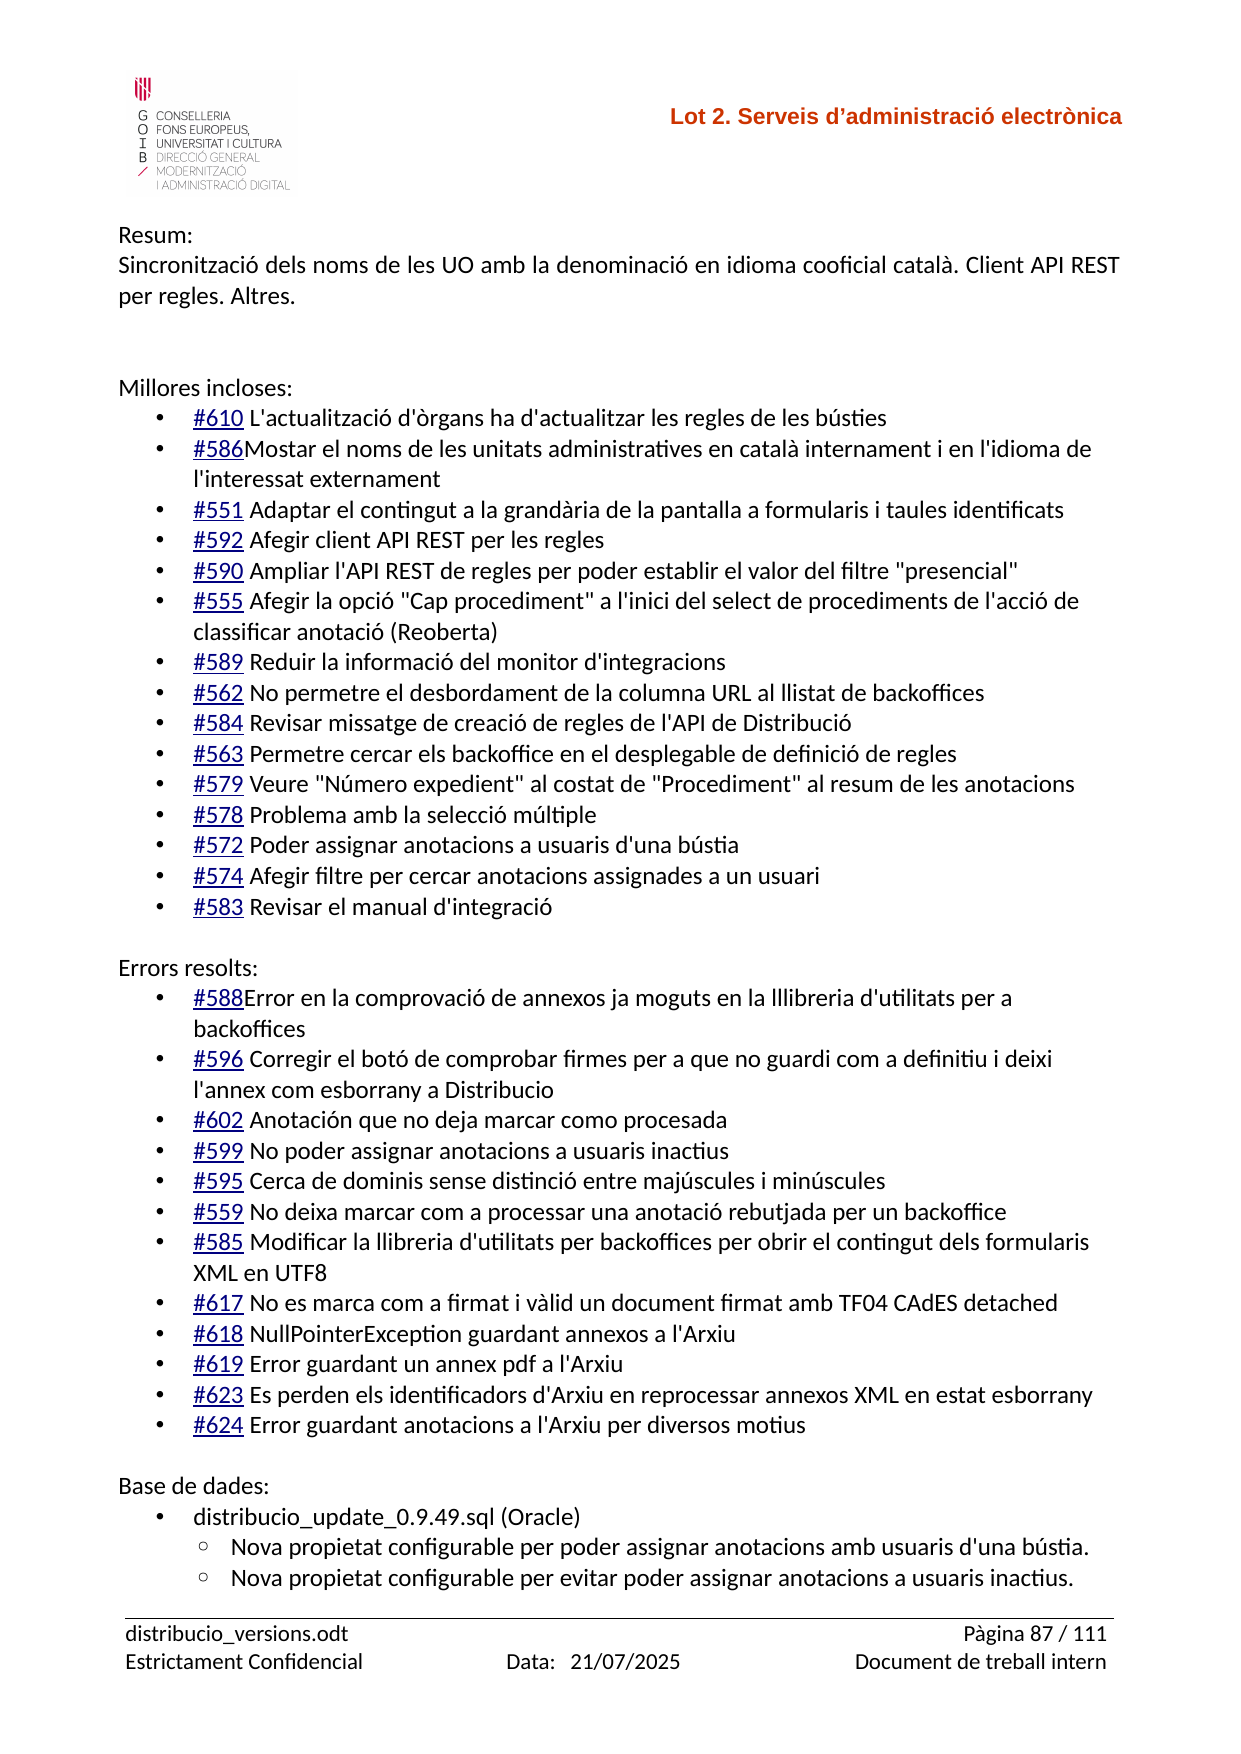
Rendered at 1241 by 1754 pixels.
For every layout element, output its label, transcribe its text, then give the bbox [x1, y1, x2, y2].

list #590 Ampliar l'API REST de regles per poder establir el valor del filtre "presencial" [156, 555, 1122, 585]
list #584 Revisar missatge de creació de regles de l'API de Distribució [156, 707, 1122, 738]
list #555 Afegir la opció "Cap procediment" a l'inici del select de procediments de l'acció de classificar anotació (Reoberta) [156, 585, 1122, 646]
list #623 Es perden els identificadors d'Arxiu en reprocessar annexos XML en estat esborrany [156, 1379, 1122, 1409]
list #583 Revisar el manual d'integració [156, 891, 1122, 921]
list #588Error en la comprovació de annexos ja moguts en la lllibreria d'utilitats per a backoffices [156, 982, 1122, 1043]
list #618 NullPointerException guardant annexos a l'Arxiu [156, 1318, 1122, 1348]
list #595 Cerca de dominis sense distinció entre majúscules i minúscules [156, 1165, 1122, 1196]
list #574 Afegir filtre per cercar anotacions assignades a un usuari [156, 860, 1122, 891]
list #563 Permetre cercar els backoffice en el desplegable de definició de regles [156, 738, 1122, 768]
list #585 Modificar la llibreria d'utilitats per backoffices per obrir el contingut dels formularis XML en UTF8 [156, 1226, 1122, 1287]
list #559 No deixa marcar com a processar una anotació rebutjada per un backoffice [156, 1196, 1122, 1226]
list #617 No es marca com a firmat i vàlid un document firmat amb TF04 CAdES detached [156, 1287, 1122, 1318]
list #599 No poder assignar anotacions a usuaris inactius [156, 1135, 1122, 1165]
text Errors resolts: [118, 952, 1122, 982]
list #551 Adaptar el contingut a la grandària de la pantalla a formularis i taules identificats [156, 494, 1122, 524]
list #602 Anotación que no deja marcar como procesada [156, 1104, 1122, 1135]
list #619 Error guardant un annex pdf a l'Arxiu [156, 1348, 1122, 1379]
list #596 Corregir el botó de comprobar firmes per a que no guardi com a definitiu i deixi l'annex com esborrany a Distribucio [156, 1043, 1122, 1104]
list #624 Error guardant anotacions a l'Arxiu per diversos motius [156, 1409, 1122, 1440]
list #572 Poder assignar anotacions a usuaris d'una bústia [156, 829, 1122, 860]
text Millores incloses: [118, 372, 1122, 402]
text Resum: [118, 219, 1122, 250]
list #586Mostar el noms de les unitats administratives en català internament i en l'idioma de l'interessat externament [156, 433, 1122, 494]
text Sincronització dels noms de les UO amb la denominació en idioma cooficial català. Client API REST per regles. Altres. [118, 250, 1122, 311]
list #578 Problema amb la selecció múltiple [156, 799, 1122, 829]
text Base de dades: [118, 1471, 1122, 1501]
list Nova propietat configurable per evitar poder assignar anotacions a usuaris inactius. [193, 1562, 1122, 1593]
list #562 No permetre el desbordament de la columna URL al llistat de backoffices [156, 677, 1122, 707]
list #579 Veure "Número expedient" al costat de "Procediment" al resum de les anotacions [156, 768, 1122, 799]
list #610 L'actualització d'òrgans ha d'actualitzar les regles de les bústies [156, 402, 1122, 433]
picture [126, 70, 299, 197]
list Nova propietat configurable per poder assignar anotacions amb usuaris d'una bústia. [193, 1532, 1122, 1562]
list distribucio_update_0.9.49.sql (Oracle) [156, 1501, 1122, 1532]
list #589 Reduir la informació del monitor d'integracions [156, 646, 1122, 677]
list #592 Afegir client API REST per les regles [156, 524, 1122, 555]
